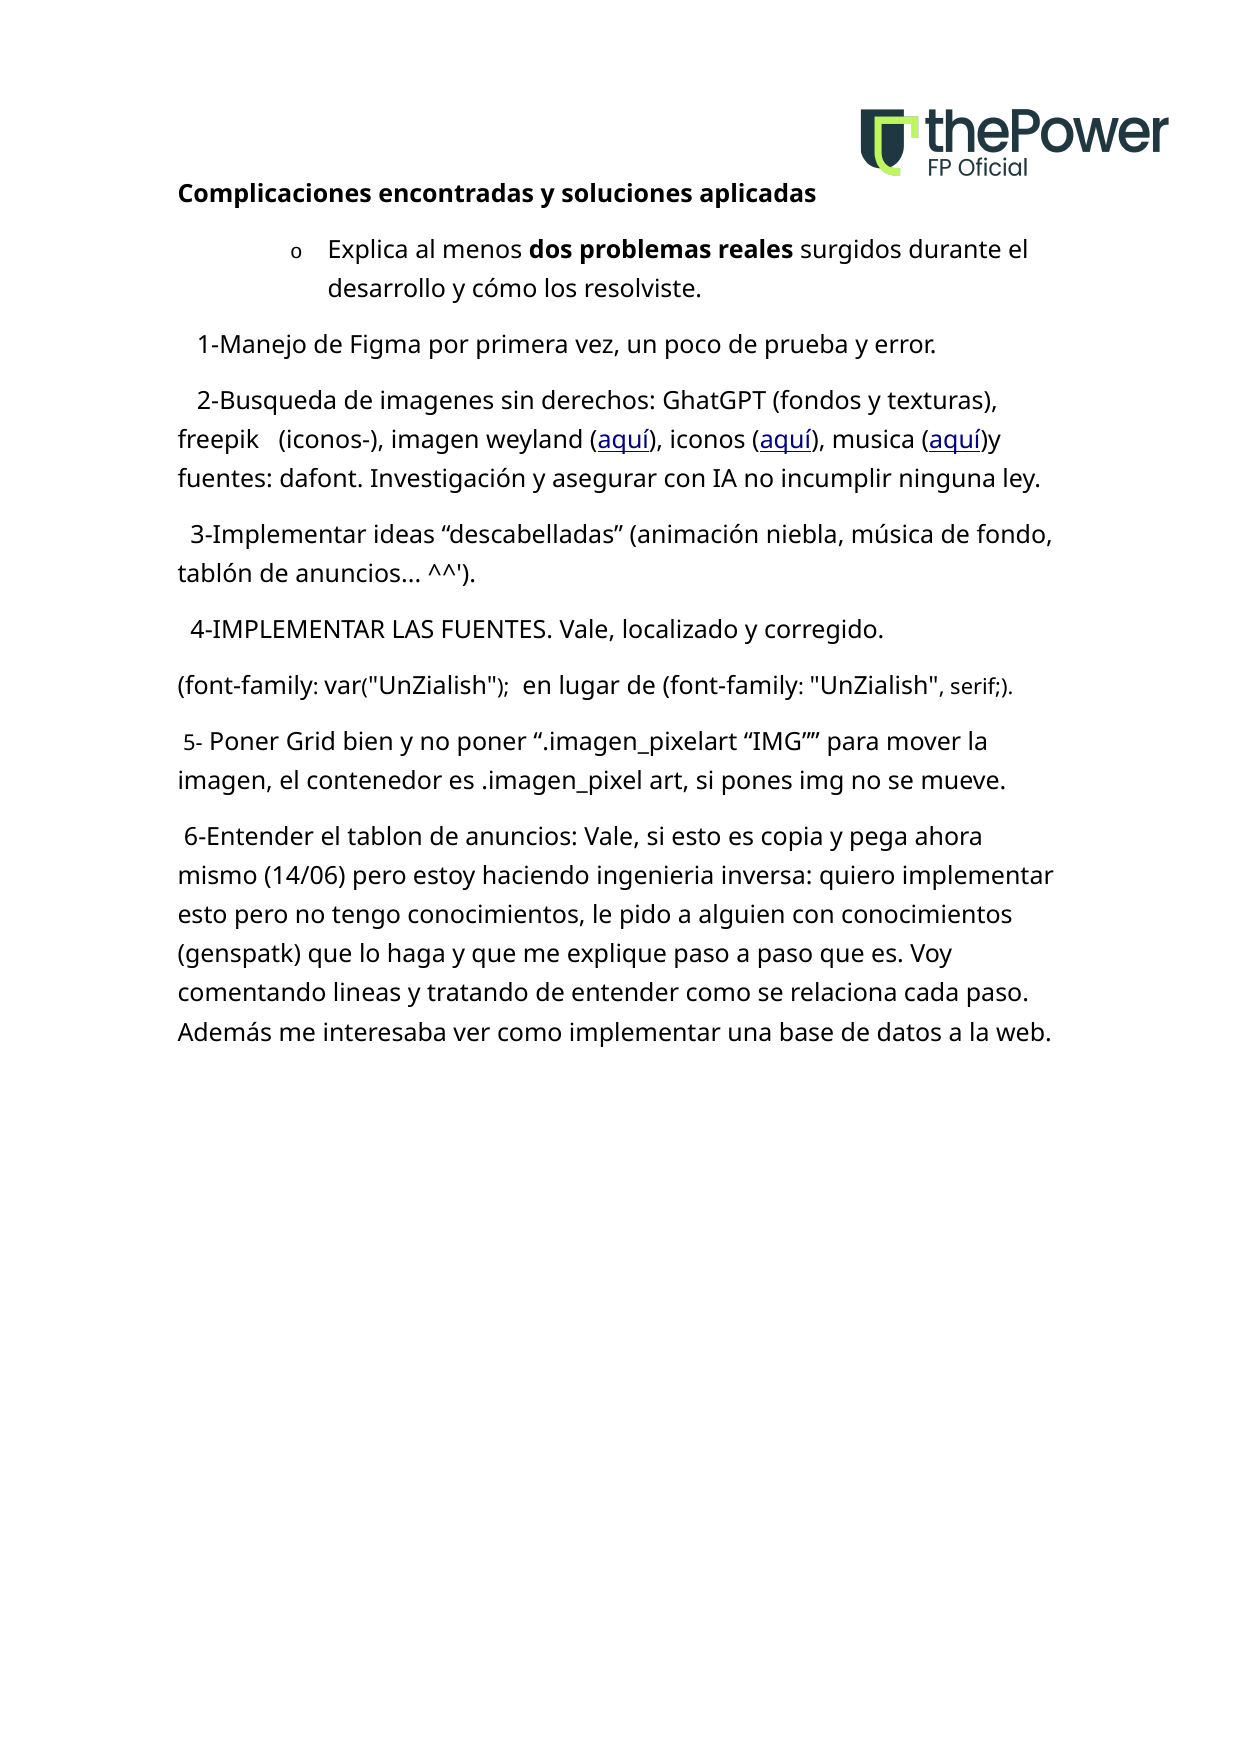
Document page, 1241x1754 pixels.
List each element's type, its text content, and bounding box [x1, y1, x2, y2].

text 5- Poner Grid bien y no poner “.imagen_pixelart “IMG”” para mover la imagen, el contenedor es .imagen_pixel art, si pones img no se mueve. [177, 723, 1063, 797]
list Explica al menos dos problemas reales surgidos durante el desarrollo y cómo los resolviste. [290, 232, 1063, 305]
text 4-IMPLEMENTAR LAS FUENTES. Vale, localizado y corregido. [177, 612, 1063, 646]
text 6-Entender el tablon de anuncios: Vale, si esto es copia y pega ahora mismo (14/06) pero estoy haciendo ingenieria inversa: quiero implementar esto pero no tengo conocimientos, le pido a alguien con conocimientos (genspatk) que lo haga y que me explique paso a paso que es. Voy comentando lineas y tratando de entender como se relaciona cada paso. Además me interesaba ver como implementar una base de datos a la web. [177, 818, 1063, 1048]
picture [860, 109, 1169, 176]
text Complicaciones encontradas y soluciones aplicadas [177, 176, 1063, 210]
text (font-family: var("UnZialish"); en lugar de (font-family: "UnZialish", serif;). [177, 668, 1063, 702]
text 2-Busqueda de imagenes sin derechos: GhatGPT (fondos y texturas), freepik (iconos-), imagen weyland (aquí), iconos (aquí), musica (aquí)y fuentes: dafont. Investigación y asegurar con IA no incumplir ninguna ley. [177, 383, 1063, 495]
text 3-Implementar ideas “descabelladas” (animación niebla, música de fondo, tablón de anuncios... ^^'). [177, 517, 1063, 590]
text 1-Manejo de Figma por primera vez, un poco de prueba y error. [177, 327, 1063, 361]
